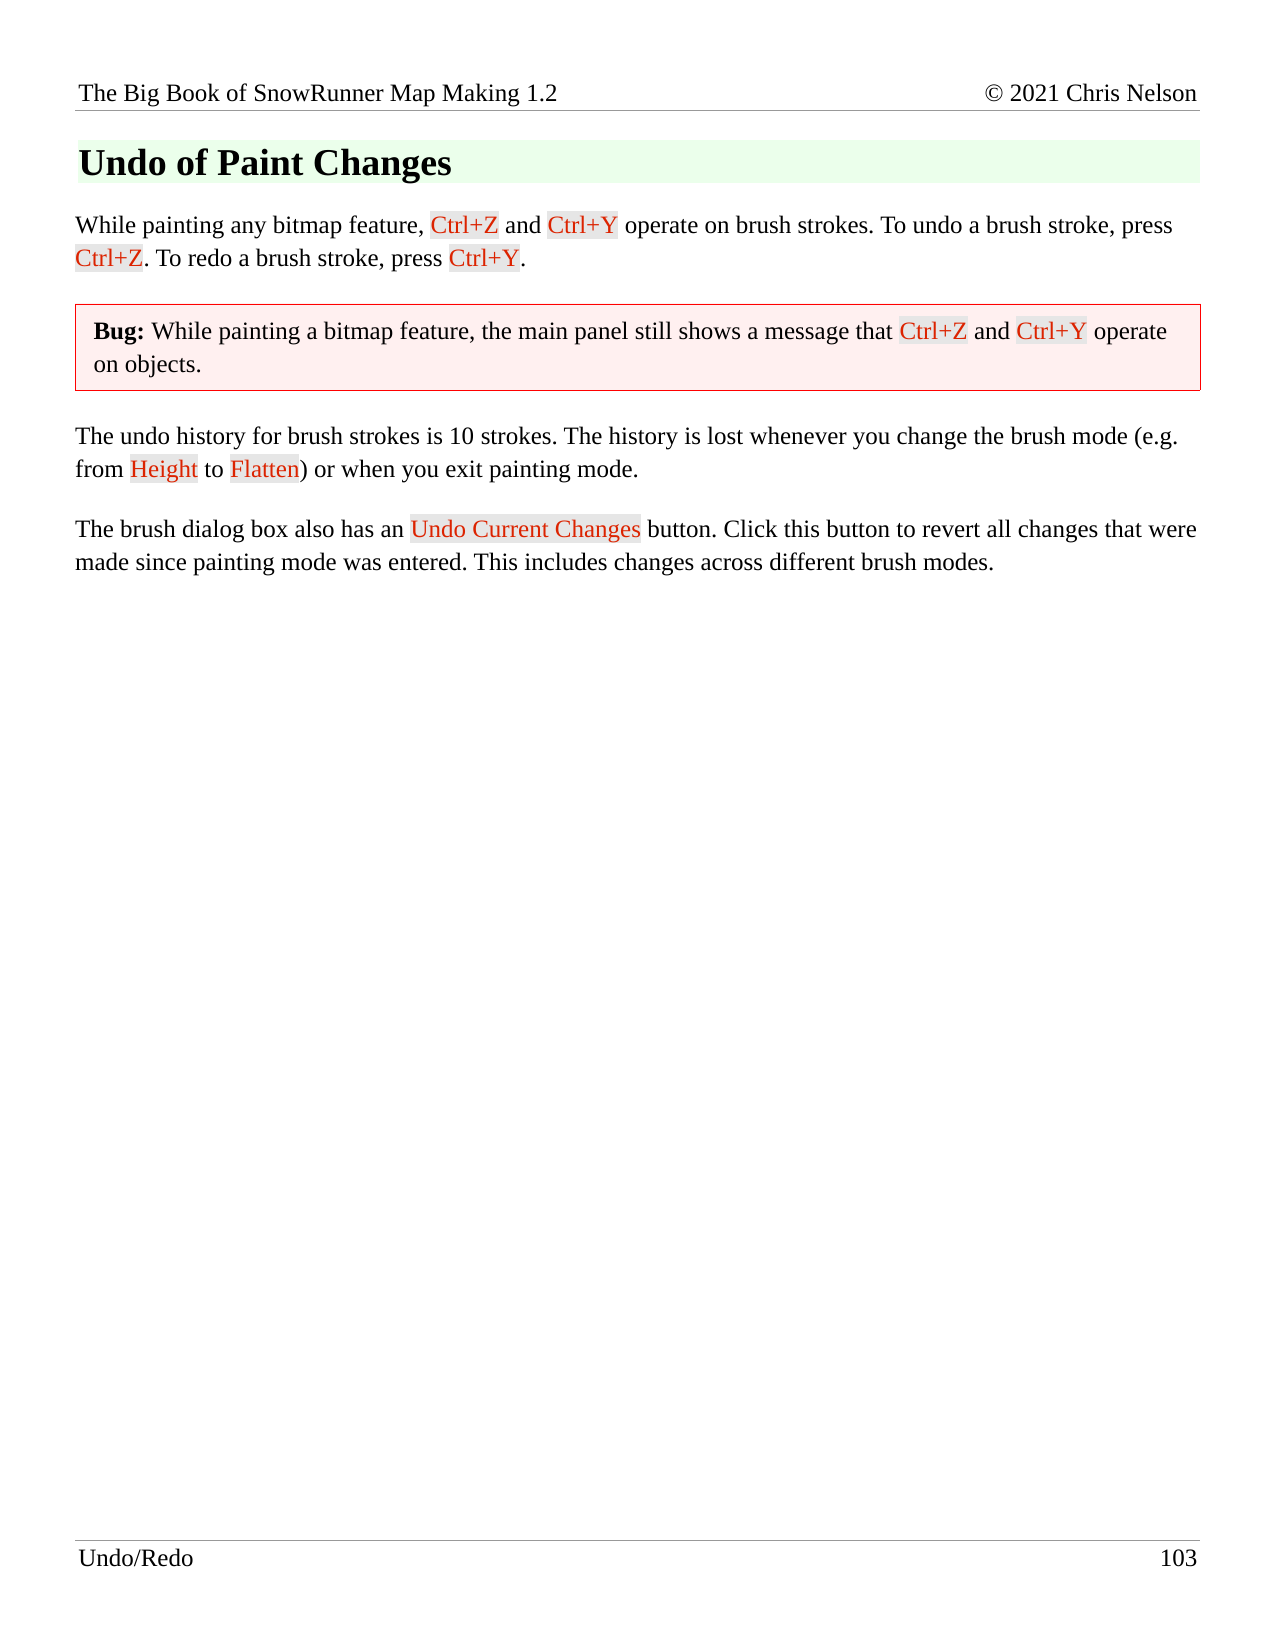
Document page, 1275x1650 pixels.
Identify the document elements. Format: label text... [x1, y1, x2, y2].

text While painting any bitmap feature, Ctrl+Z and Ctrl+Y operate on brush strokes. To undo a brush stroke, press Ctrl+Z. To redo a brush stroke, press Ctrl+Y. [75, 211, 1200, 272]
text The brush dialog box also has an Undo Current Changes button. Click this button to revert all changes that were made since painting mode was entered. This includes changes across different brush modes. [75, 514, 1200, 576]
text The undo history for brush strokes is 10 strokes. The history is lost whenever you change the brush mode (e.g. from Height to Flatten) or when you exit painting mode. [75, 421, 1200, 483]
list While painting a bitmap feature, the main panel still shows a message that Ctrl+Z and Ctrl+Y operate on objects. [76, 305, 1200, 390]
subtitle Undo of Paint Changes [78, 140, 1200, 183]
